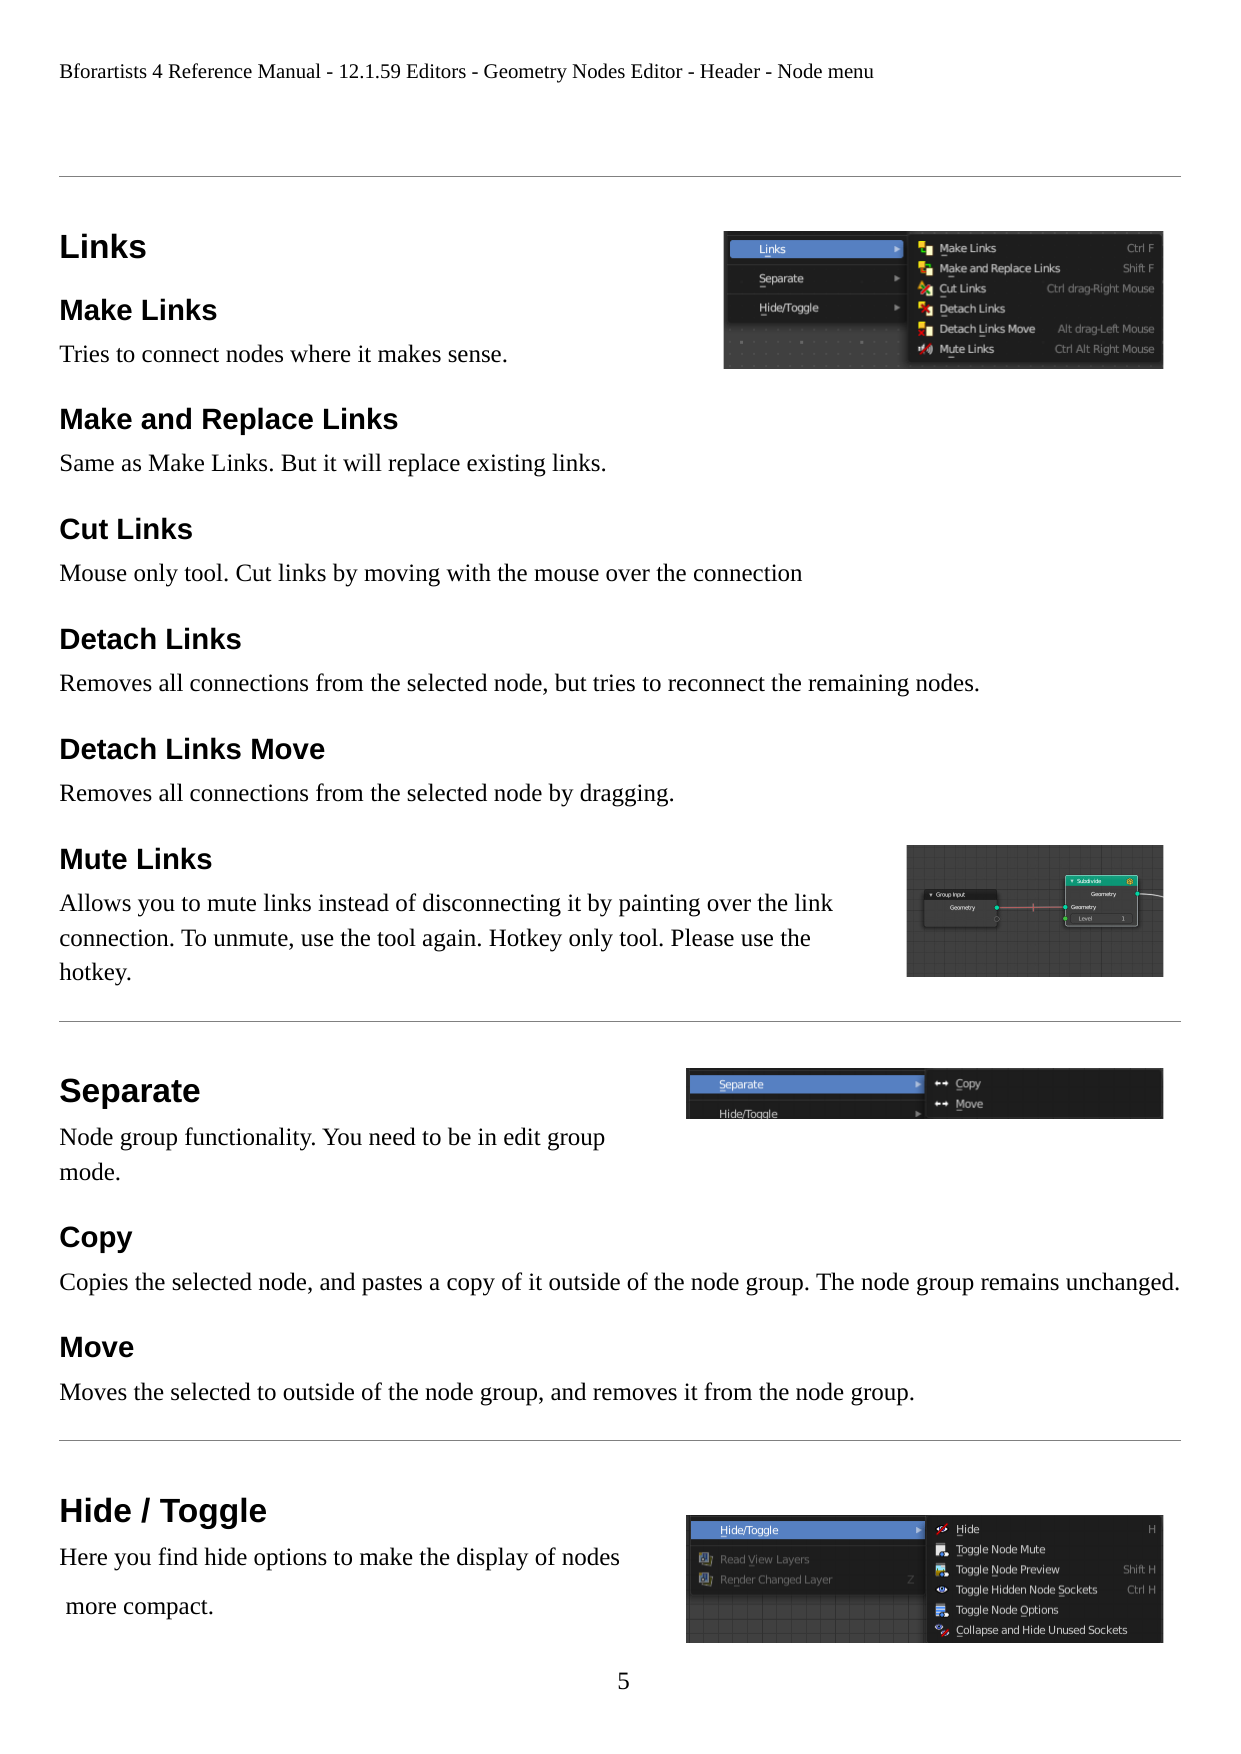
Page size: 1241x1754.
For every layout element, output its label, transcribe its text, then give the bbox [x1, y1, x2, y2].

text Allows you to mute links instead of disconnecting it by painting over the link connection. To unmute, use the tool again. Hotkey only tool. Please use the hotkey. [59, 888, 1181, 986]
subtitle Detach Links [59, 622, 1181, 656]
text more compact. [59, 1591, 686, 1619]
subtitle Separate [59, 1071, 686, 1110]
picture [906, 845, 1164, 977]
text Here you find hide options to make the display of nodes [59, 1542, 686, 1571]
subtitle Cut Links [59, 512, 1181, 546]
picture [686, 1068, 1164, 1119]
picture [686, 1515, 1164, 1643]
subtitle Detach Links Move [59, 732, 1181, 766]
text Same as Make Links. But it will replace existing links. [59, 448, 1181, 477]
text Tries to connect nodes where it makes sense. [59, 339, 723, 367]
text [1164, 1591, 1181, 1619]
subtitle [1164, 1071, 1181, 1110]
subtitle Mute Links [59, 842, 1181, 876]
subtitle [1164, 292, 1181, 326]
picture [723, 231, 1164, 369]
subtitle Links [59, 227, 1181, 265]
text Node group functionality. You need to be in edit group mode. [59, 1122, 1181, 1186]
text Removes all connections from the selected node by dragging. [59, 778, 1181, 807]
text Moves the selected to outside of the node group, and removes it from the node group. [59, 1377, 1181, 1405]
text Copies the selected node, and pastes a copy of it outside of the node group. The node group remains unchanged. [59, 1267, 1181, 1295]
subtitle Hide / Toggle [59, 1491, 1181, 1529]
subtitle Make Links [59, 292, 723, 326]
subtitle Copy [59, 1220, 1181, 1254]
text Mouse only tool. Cut links by moving with the mouse over the connection [59, 558, 1181, 587]
text Removes all connections from the selected node, but tries to reconnect the remaining nodes. [59, 668, 1181, 697]
subtitle Make and Replace Links [59, 402, 1181, 436]
subtitle Move [59, 1330, 1181, 1364]
